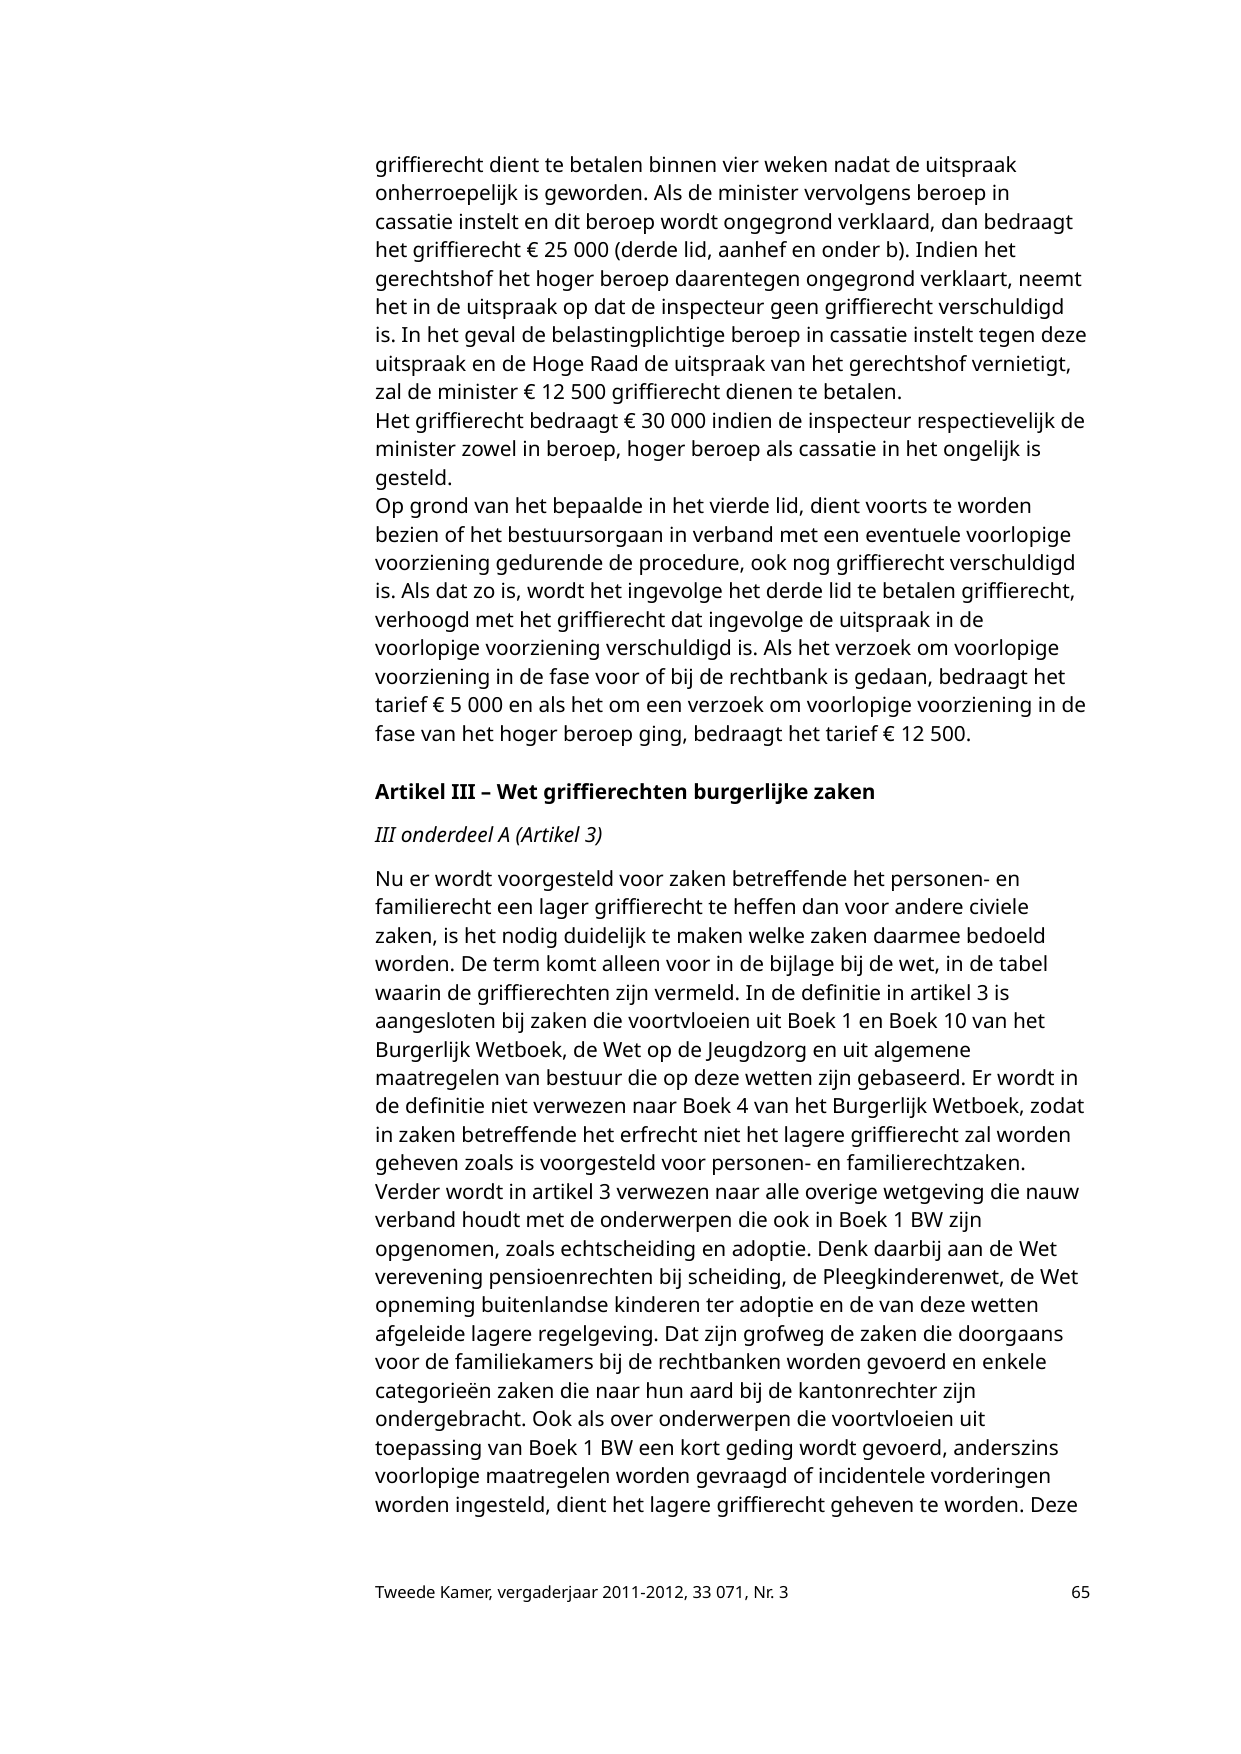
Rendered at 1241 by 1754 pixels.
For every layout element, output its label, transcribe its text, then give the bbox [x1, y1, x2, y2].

text griffierecht dient te betalen binnen vier weken nadat de uitspraak onherroepelijk is geworden. Als de minister vervolgens beroep in cassatie instelt en dit beroep wordt ongegrond verklaard, dan bedraagt het griffierecht € 25 000 (derde lid, aanhef en onder b). Indien het gerechtshof het hoger beroep daarentegen ongegrond verklaart, neemt het in de uitspraak op dat de inspecteur geen griffierecht verschuldigd is. In het geval de belastingplichtige beroep in cassatie instelt tegen deze uitspraak en de Hoge Raad de uitspraak van het gerechtshof vernietigt, zal de minister € 12 500 griffierecht dienen te betalen. [375, 150, 1090, 406]
text Het griffierecht bedraagt € 30 000 indien de inspecteur respectievelijk de minister zowel in beroep, hoger beroep als cassatie in het ongelijk is gesteld. [375, 406, 1090, 491]
text III onderdeel A (Artikel 3) [375, 821, 1090, 849]
text Artikel III – Wet griffierechten burgerlijke zaken [375, 777, 1090, 806]
text Op grond van het bepaalde in het vierde lid, dient voorts te worden bezien of het bestuursorgaan in verband met een eventuele voorlopige voorziening gedurende de procedure, ook nog griffierecht verschuldigd is. Als dat zo is, wordt het ingevolge het derde lid te betalen griffierecht, verhoogd met het griffierecht dat ingevolge de uitspraak in de voorlopige voorziening verschuldigd is. Als het verzoek om voorlopige voorziening in de fase voor of bij de rechtbank is gedaan, bedraagt het tarief € 5 000 en als het om een verzoek om voorlopige voorziening in de fase van het hoger beroep ging, bedraagt het tarief € 12 500. [375, 491, 1090, 747]
text Nu er wordt voorgesteld voor zaken betreffende het personen- en familierecht een lager griffierecht te heffen dan voor andere civiele zaken, is het nodig duidelijk te maken welke zaken daarmee bedoeld worden. De term komt alleen voor in de bijlage bij de wet, in de tabel waarin de griffierechten zijn vermeld. In de definitie in artikel 3 is aangesloten bij zaken die voortvloeien uit Boek 1 en Boek 10 van het Burgerlijk Wetboek, de Wet op de Jeugdzorg en uit algemene maatregelen van bestuur die op deze wetten zijn gebaseerd. Er wordt in de definitie niet verwezen naar Boek 4 van het Burgerlijk Wetboek, zodat in zaken betreffende het erfrecht niet het lagere griffierecht zal worden geheven zoals is voorgesteld voor personen- en familierechtzaken. Verder wordt in artikel 3 verwezen naar alle overige wetgeving die nauw verband houdt met de onderwerpen die ook in Boek 1 BW zijn opgenomen, zoals echtscheiding en adoptie. Denk daarbij aan de Wet verevening pensioenrechten bij scheiding, de Pleegkinderenwet, de Wet opneming buitenlandse kinderen ter adoptie en de van deze wetten afgeleide lagere regelgeving. Dat zijn grofweg de zaken die doorgaans voor de familiekamers bij de rechtbanken worden gevoerd en enkele categorieën zaken die naar hun aard bij de kantonrechter zijn ondergebracht. Ook als over onderwerpen die voortvloeien uit toepassing van Boek 1 BW een kort geding wordt gevoerd, anderszins voorlopige maatregelen worden gevraagd of incidentele vorderingen worden ingesteld, dient het lagere griffierecht geheven te worden. Deze [375, 864, 1090, 1518]
